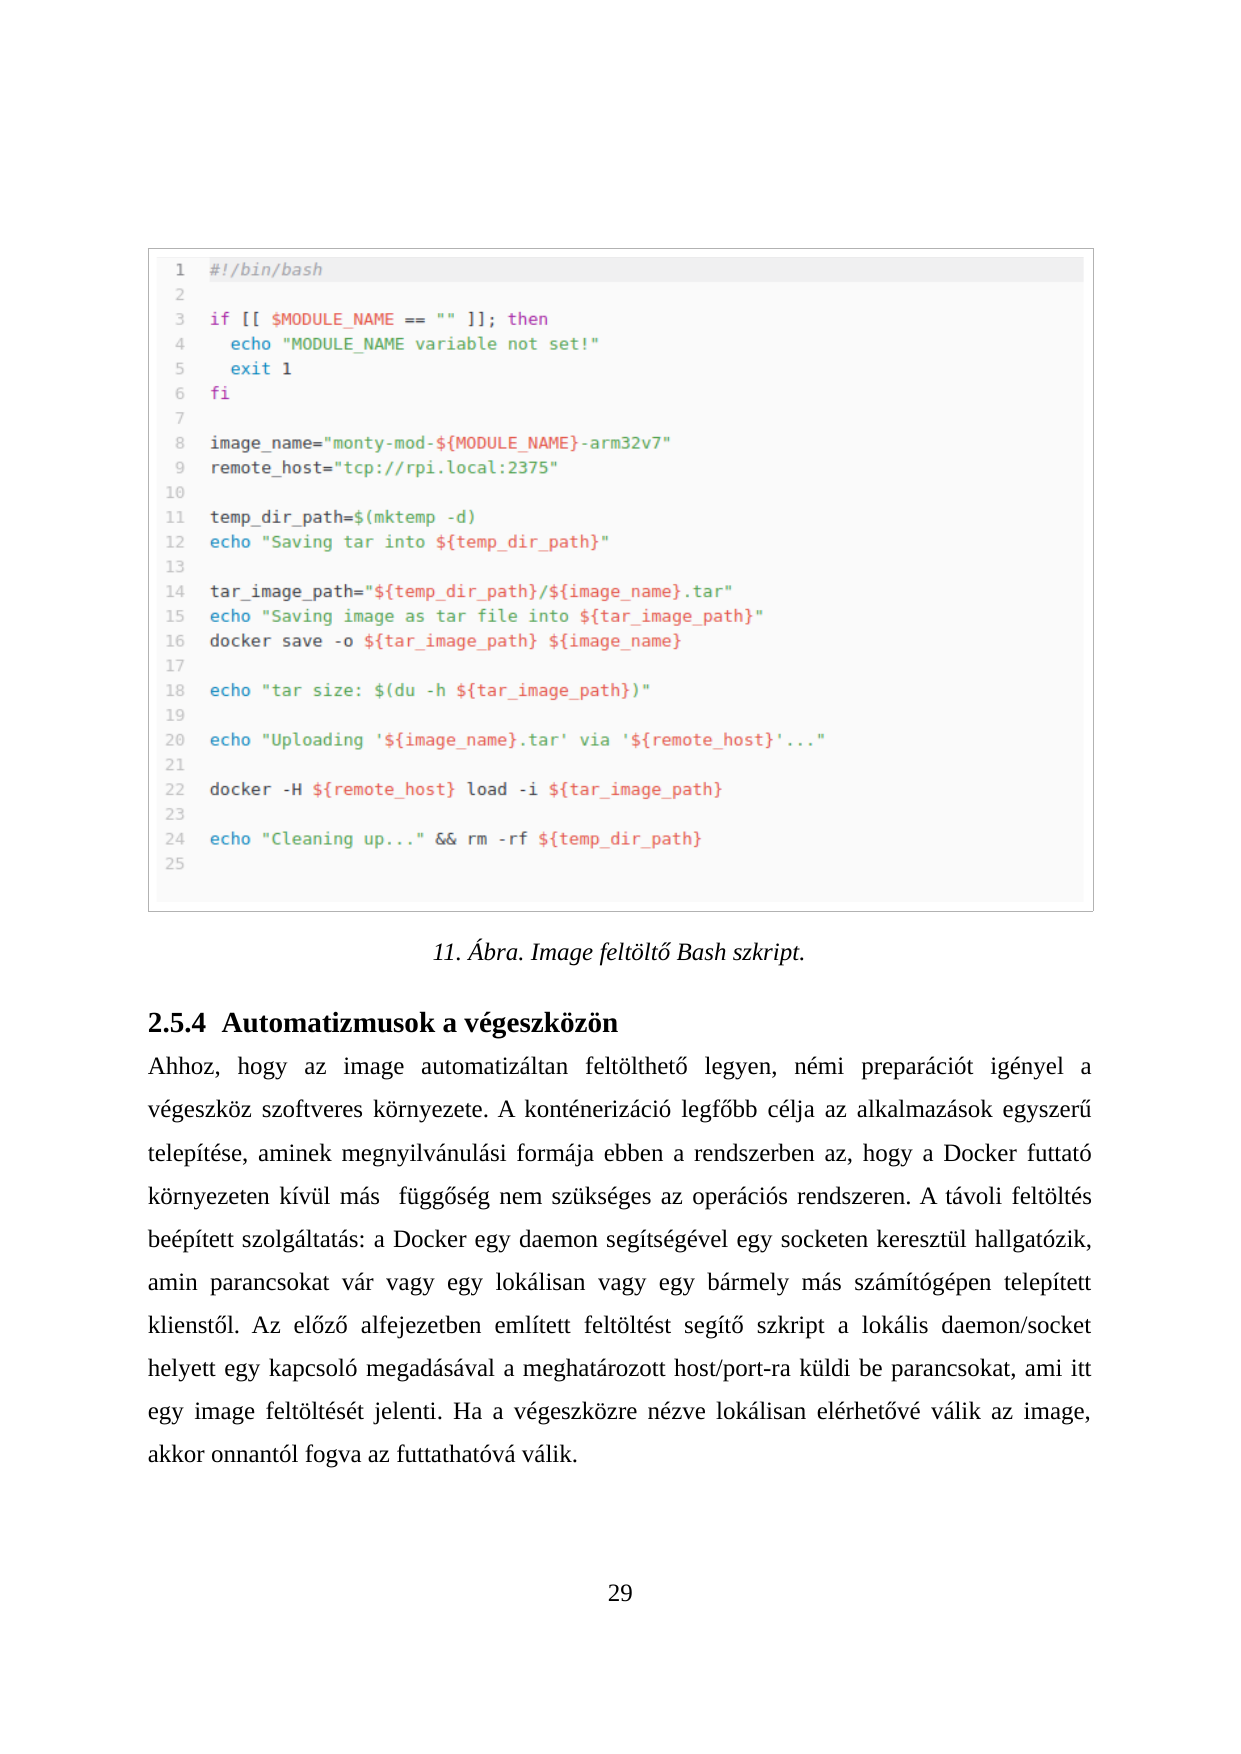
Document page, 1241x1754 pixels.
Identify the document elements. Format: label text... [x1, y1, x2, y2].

text Ahhoz, hogy az image automatizáltan feltölthető legyen, némi preparációt igényel a végeszköz szoftveres környezete. A konténerizáció legfőbb célja az alkalmazások egyszerű telepítése, aminek megnyilvánulási formája ebben a rendszerben az, hogy a Docker futtató környezeten kívül más függőség nem szükséges az operációs rendszeren. A távoli feltöltés beépített szolgáltatás: a Docker egy daemon segítségével egy socketen keresztül hallgatózik, amin parancsokat vár vagy egy lokálisan vagy egy bármely más számítógépen telepített klienstől. Az előző alfejezetben említett feltöltést segítő szkript a lokális daemon/socket helyett egy kapcsoló megadásával a meghatározott host/port-ra küldi be parancsokat, ami itt egy image feltöltését jelenti. Ha a végeszközre nézve lokálisan elérhetővé válik az image, akkor onnantól fogva az futtathatóvá válik. [148, 1051, 1093, 1468]
subtitle Automatizmusok a végeszközön [148, 1005, 1093, 1039]
text [149, 249, 1093, 911]
text [148, 236, 1093, 248]
picture [156, 257, 1084, 902]
text 11. Ábra. Image feltöltő Bash szkript. [148, 912, 1093, 966]
